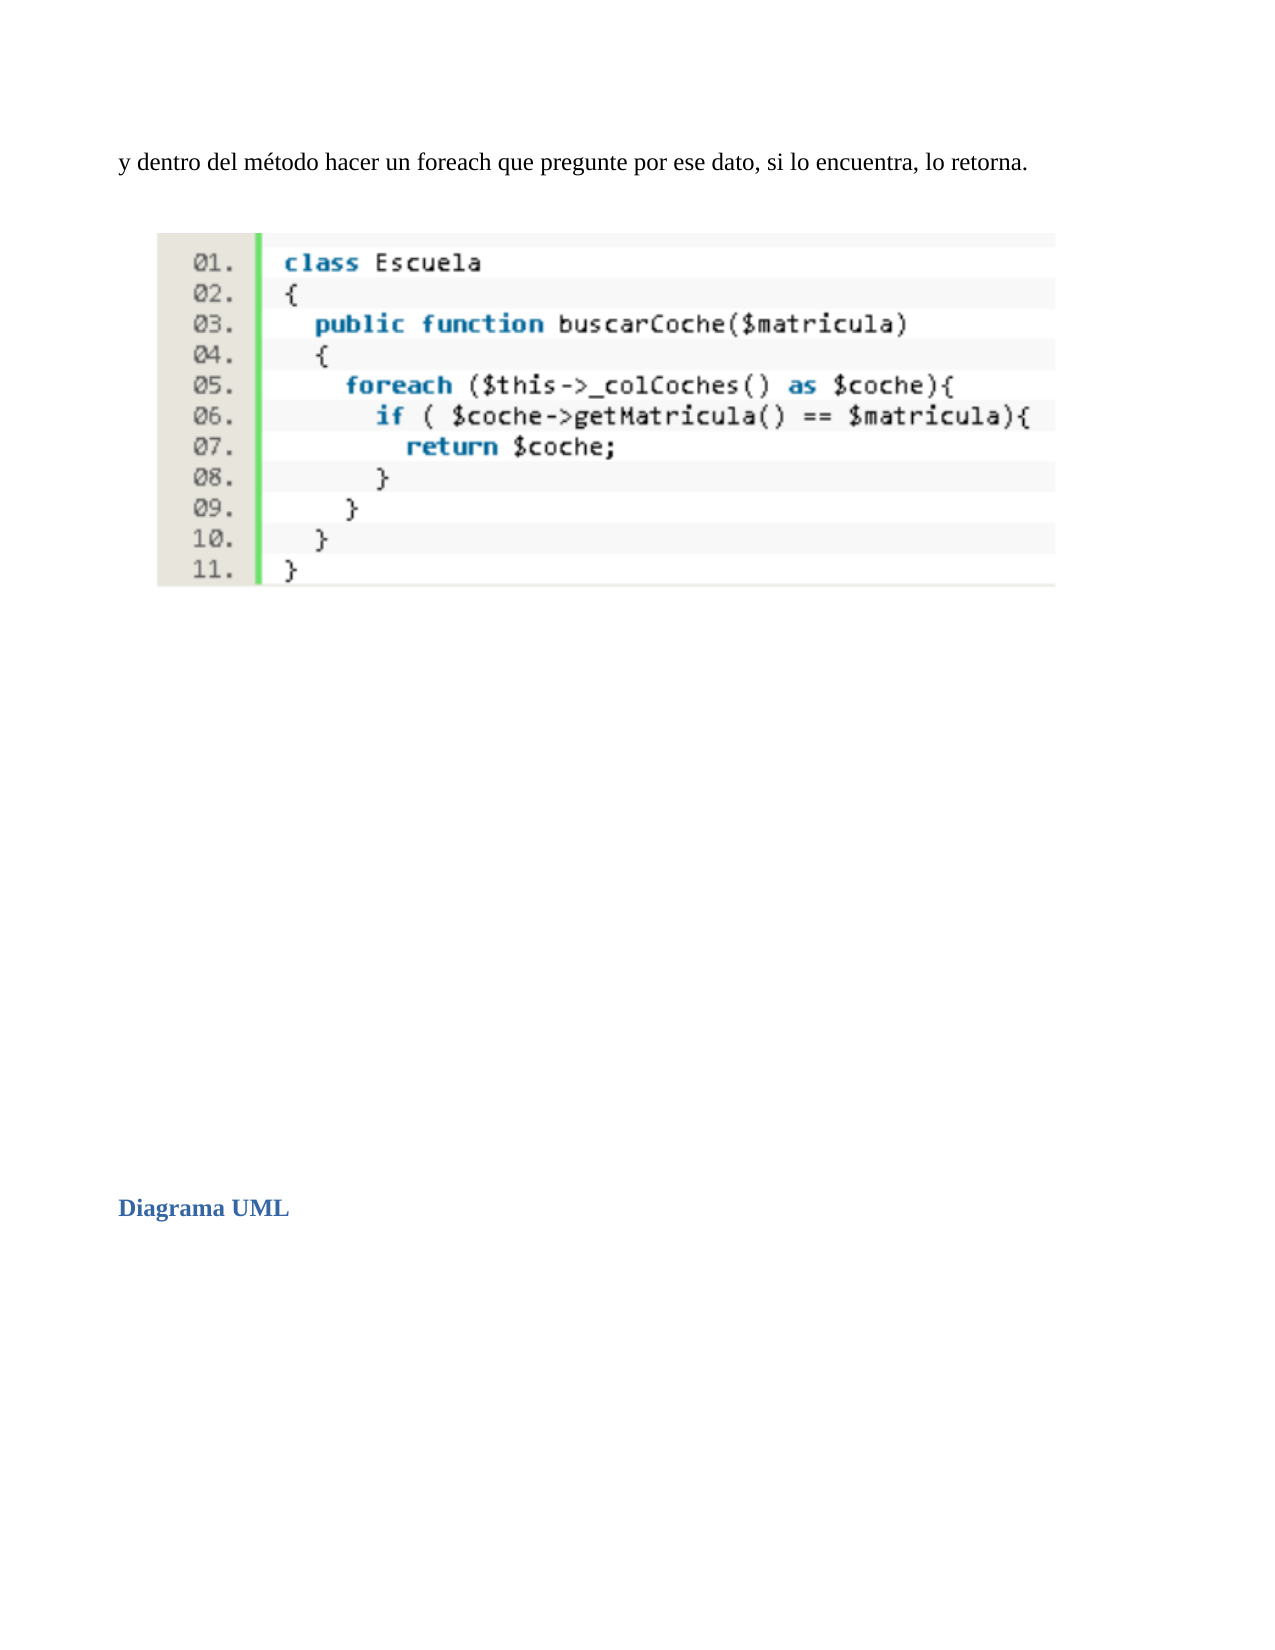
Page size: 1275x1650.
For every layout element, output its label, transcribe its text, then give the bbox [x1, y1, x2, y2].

text Diagrama UML [118, 1193, 1157, 1222]
text y dentro del método hacer un foreach que pregunte por ese dato, si lo encuentra, lo retorna. [118, 147, 1157, 176]
picture [155, 233, 1120, 590]
